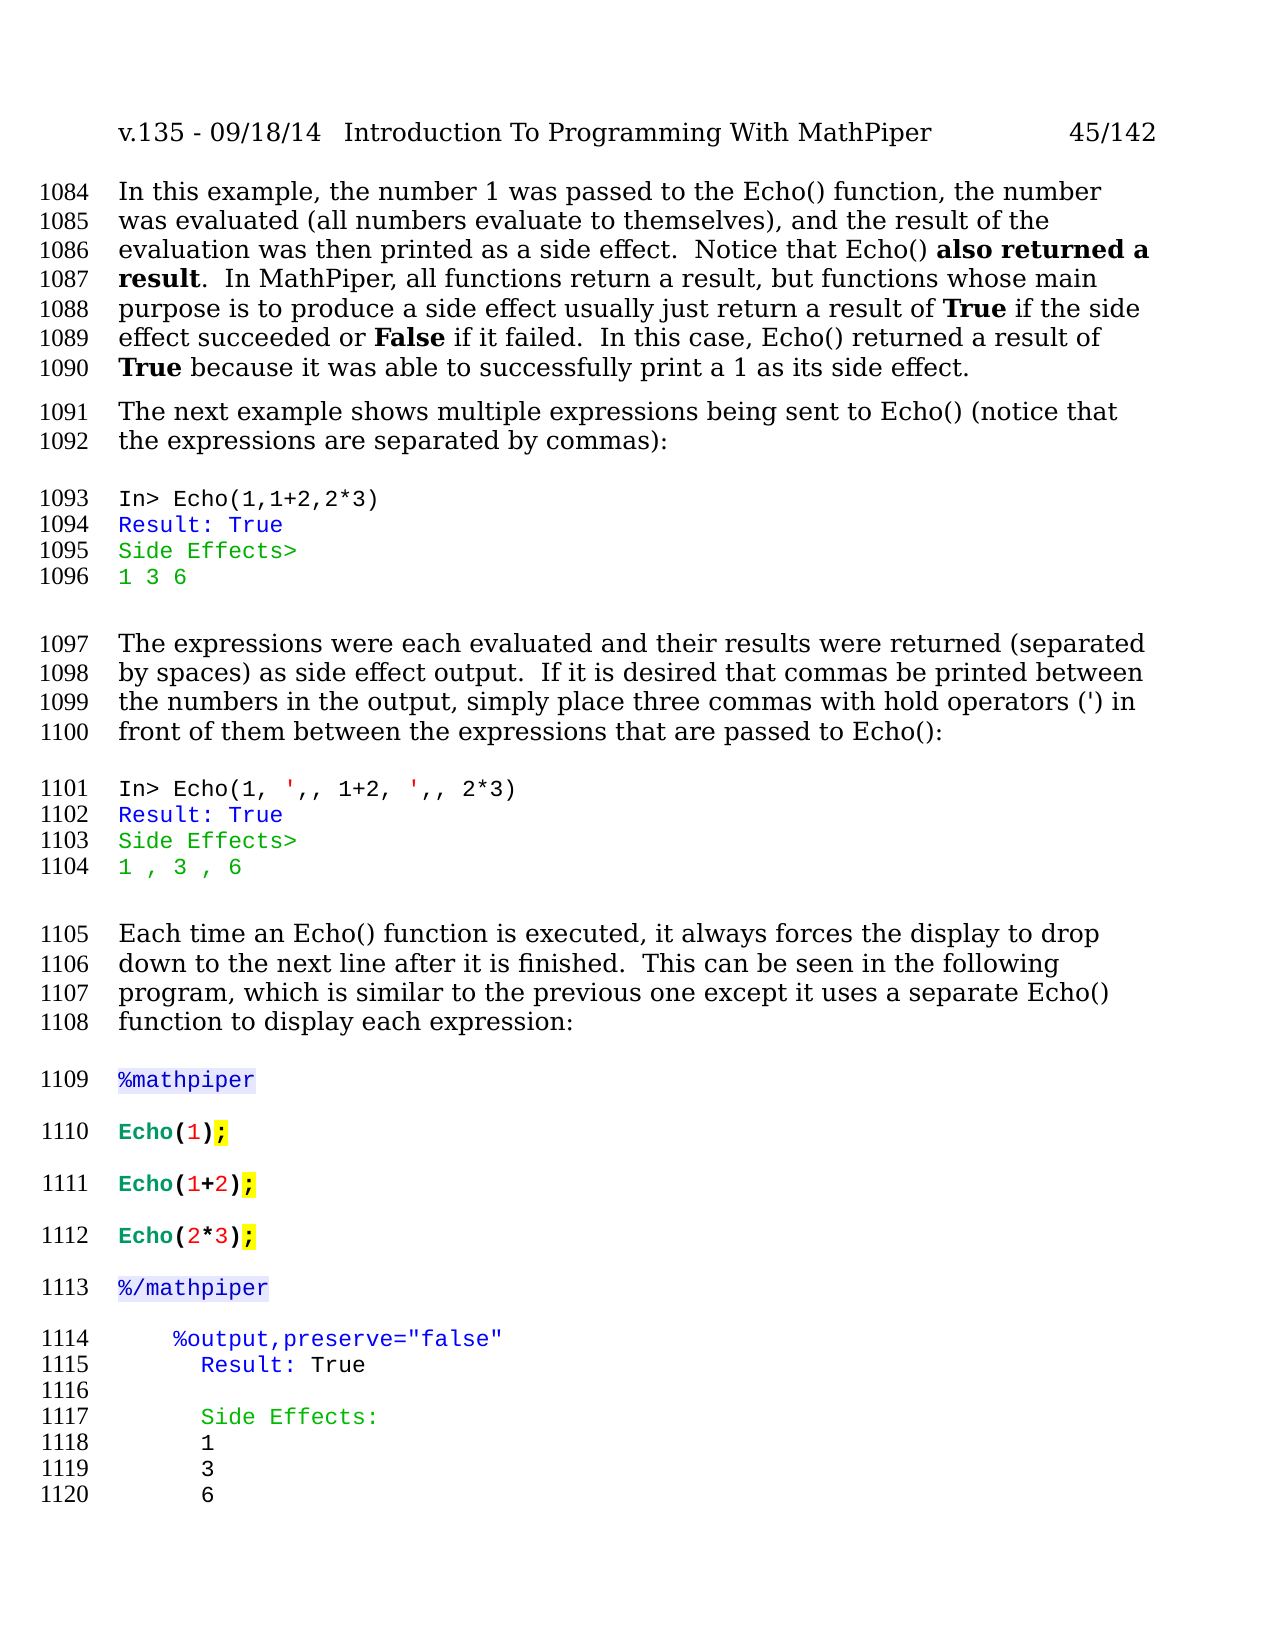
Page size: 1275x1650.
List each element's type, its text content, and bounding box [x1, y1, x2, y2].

text In> Echo(1,1+2,2*3) [118, 487, 1157, 513]
text Echo(1); [118, 1120, 1157, 1146]
text %output,preserve="false" [118, 1328, 1157, 1354]
text Result: True [118, 1354, 1157, 1379]
text Side Effects: [118, 1406, 1157, 1431]
text 3 [118, 1457, 1157, 1483]
text 1 3 6 [118, 565, 1157, 591]
text 1 [118, 1431, 1157, 1457]
text 6 [118, 1483, 1157, 1509]
text Echo(1+2); [118, 1172, 1157, 1198]
text 1 , 3 , 6 [118, 856, 1157, 882]
text The next example shows multiple expressions being sent to Echo() (notice that the expressions are separated by commas): [118, 397, 1157, 455]
text In> Echo(1, ',, 1+2, ',, 2*3) [118, 778, 1157, 804]
text Side Effects> [118, 539, 1157, 565]
text Each time an Echo() function is executed, it always forces the display to drop down to the next line after it is finished. This can be seen in the following program, which is similar to the previous one except it uses a separate Echo() function to display each expression: [118, 920, 1157, 1036]
text In this example, the number 1 was passed to the Echo() function, the number was evaluated (all numbers evaluate to themselves), and the result of the evaluation was then printed as a side effect. Notice that Echo() also returned a result. In MathPiper, all functions return a result, but functions whose main purpose is to produce a side effect usually just return a result of True if the side effect succeeded or False if it failed. In this case, Echo() returned a result of True because it was able to successfully print a 1 as its side effect. [118, 177, 1157, 382]
text %mathpiper [118, 1068, 1157, 1094]
text Result: True [118, 513, 1157, 539]
text Echo(2*3); [118, 1224, 1157, 1250]
text Side Effects> [118, 830, 1157, 856]
text %/mathpiper [118, 1276, 1157, 1302]
text The expressions were each evaluated and their results were returned (separated by spaces) as side effect output. If it is desired that commas be printed between the numbers in the output, simply place three commas with hold operators (') in front of them between the expressions that are passed to Echo(): [118, 629, 1157, 746]
text Result: True [118, 804, 1157, 830]
